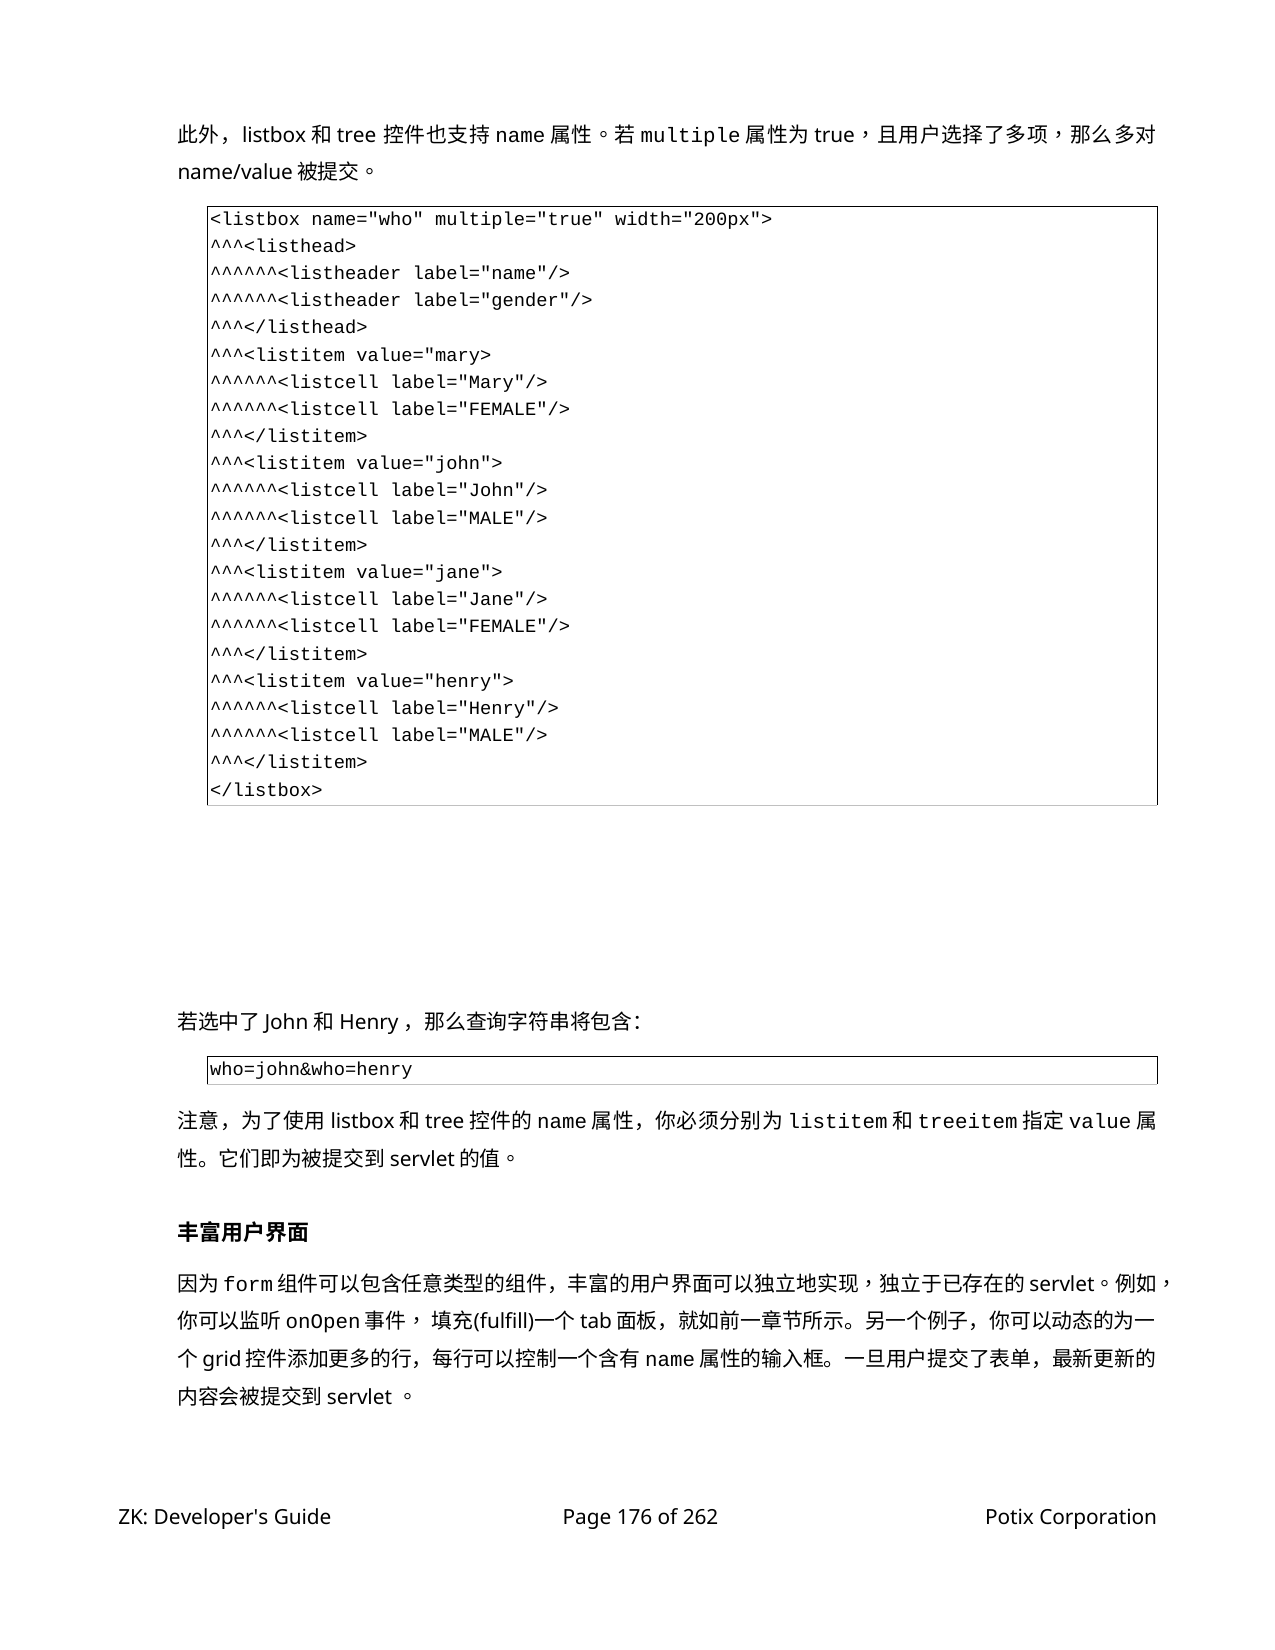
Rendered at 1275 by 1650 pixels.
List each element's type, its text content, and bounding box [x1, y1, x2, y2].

text 因为form组件可以包含任意类型的组件，丰富的用户界面可以独立地实现，独立于已存在的servlet。例如，你可以监听onOpen事件， 填充(fulfill)一个tab面板，就如前一章节所示。另一个例子，你可以动态的为一个grid控件添加更多的行，每行可以控制一个含有name属性的输入框。一旦用户提交了表单，最新更新的内容会被提交到servlet 。 [177, 1267, 1157, 1410]
text ^^^^^^<listcell label="Henry"/> [208, 696, 1157, 720]
text ^^^<listhead> [208, 234, 1157, 258]
text 若选中了John 和 Henry ，那么查询字符串将包含： [177, 1006, 1157, 1036]
text who=john&who=henry [208, 1057, 1157, 1084]
text ^^^</listitem> [208, 533, 1157, 557]
text ^^^^^^<listcell label="MALE"/> [208, 723, 1157, 747]
text ^^^<listitem value="henry"> [208, 669, 1157, 693]
text ^^^^^^<listcell label="John"/> [208, 478, 1157, 503]
subtitle 丰富用户界面 [177, 1214, 1157, 1246]
text ^^^^^^<listcell label="FEMALE"/> [208, 397, 1157, 421]
text ^^^^^^<listcell label="Jane"/> [208, 587, 1157, 611]
text ^^^^^^<listheader label="name"/> [208, 261, 1157, 285]
text <listbox name="who" multiple="true" width="200px"> [208, 207, 1157, 231]
text ^^^</listitem> [208, 641, 1157, 666]
text ^^^^^^<listheader label="gender"/> [208, 288, 1157, 312]
text 注意，为了使用listbox和tree控件的name属性，你必须分别为listitem和treeitem指定value属性。它们即为被提交到 servlet的值。 [177, 1104, 1157, 1172]
text ^^^</listhead> [208, 315, 1157, 339]
text ^^^^^^<listcell label="Mary"/> [208, 369, 1157, 394]
text ^^^</listitem> [208, 750, 1157, 774]
text 此外，listbox和tree 控件也支持name属性。若multiple属性为true，且用户选择了多项，那么多对name/value被提交。 [177, 118, 1157, 186]
text ^^^<listitem value="mary> [208, 342, 1157, 367]
text ^^^</listitem> [208, 424, 1157, 448]
text ^^^^^^<listcell label="MALE"/> [208, 506, 1157, 530]
text ^^^<listitem value="john"> [208, 451, 1157, 475]
text ^^^^^^<listcell label="FEMALE"/> [208, 614, 1157, 638]
text ^^^<listitem value="jane"> [208, 560, 1157, 584]
text </listbox> [208, 777, 1157, 805]
